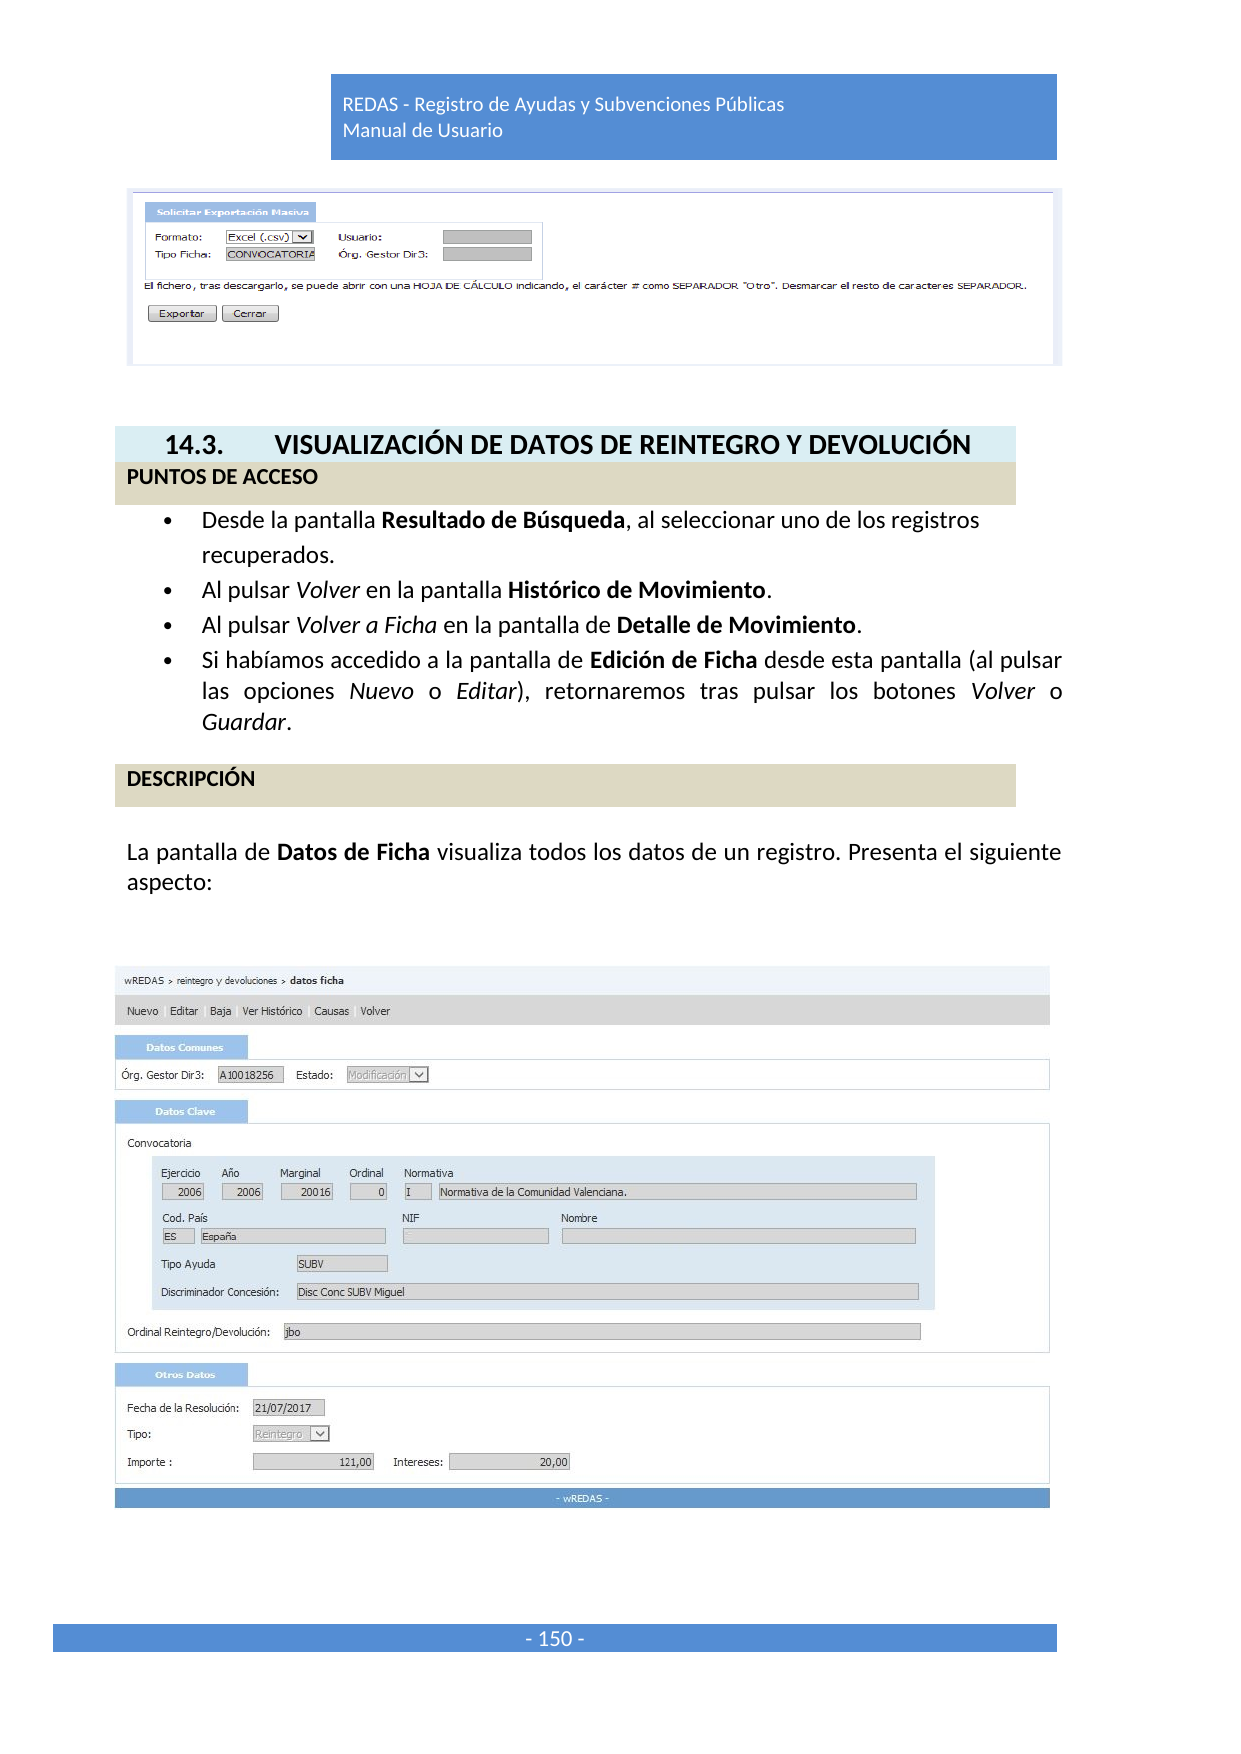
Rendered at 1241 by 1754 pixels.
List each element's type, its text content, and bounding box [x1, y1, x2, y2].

text La pantalla de Datos de Ficha visualiza todos los datos de un registro. Presenta el siguiente aspecto: [127, 836, 1062, 897]
list Si habíamos accedido a la pantalla de Edición de Ficha desde esta pantalla (al pulsar las opciones Nuevo o Editar), retornaremos tras pulsar los botones Volver o Guardar. [164, 645, 1062, 736]
table_cell PUNTOS DE ACCESO [115, 462, 1016, 505]
picture [114, 965, 1050, 1510]
list Desde la pantalla Resultado de Búsqueda, al seleccionar uno de los registros recuperados. [164, 505, 1062, 570]
picture [126, 188, 1063, 366]
list Al pulsar Volver en la pantalla Histórico de Movimiento. [164, 575, 1062, 605]
table_header DESCRIPCIÓN [115, 764, 1016, 807]
table_header VISUALIZACIÓN DE DATOS DE REINTEGRO Y DEVOLUCIÓN [115, 426, 1016, 462]
list Al pulsar Volver a Ficha en la pantalla de Detalle de Movimiento. [164, 610, 1062, 640]
